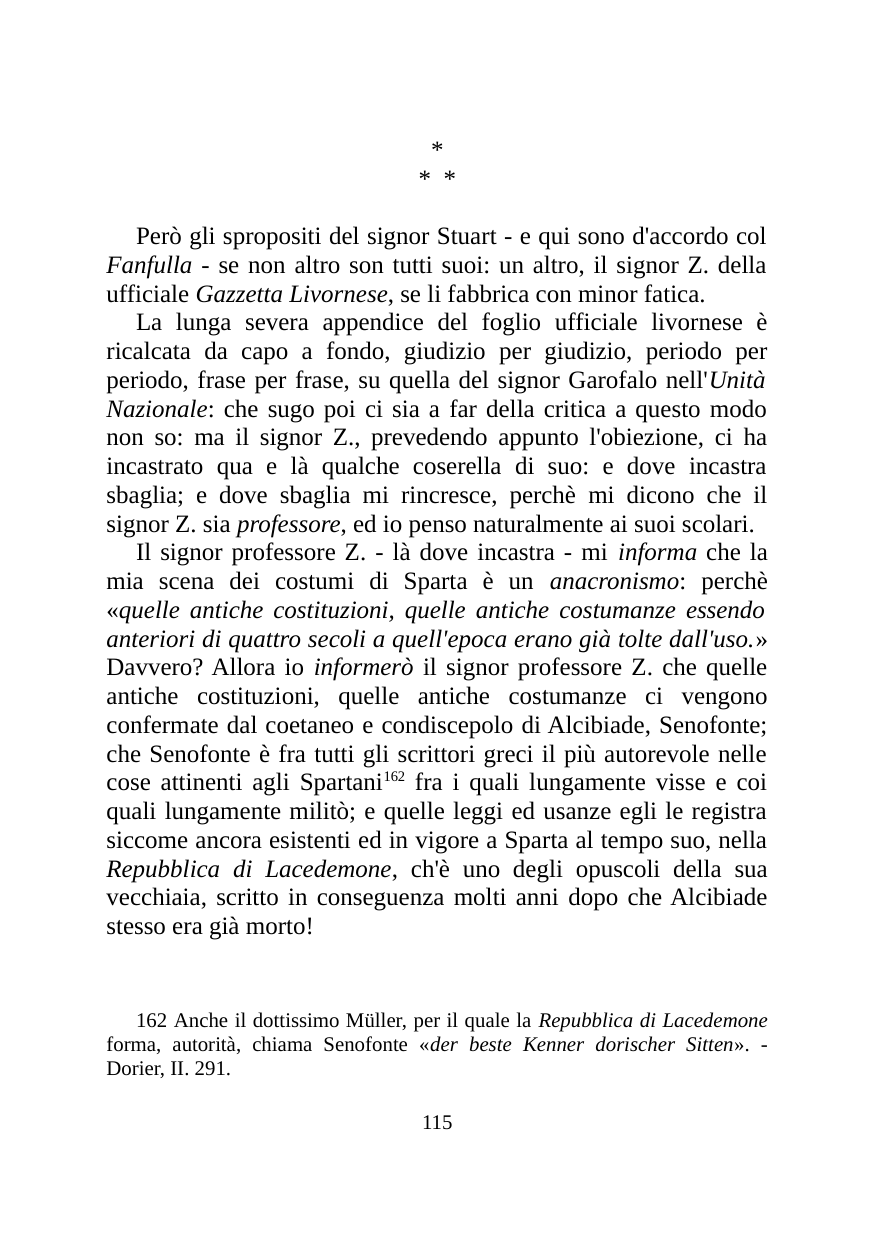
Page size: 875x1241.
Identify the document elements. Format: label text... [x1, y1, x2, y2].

text Anche il dottissimo Müller, per il quale la Repubblica di Lacedemone forma, autorità, chiama Senofonte «der beste Kenner dorischer Sitten». - Dorier, II. 291. [106, 1008, 768, 1080]
text Il signor professore Z. - là dove incastra - mi informa che la mia scena dei costumi di Sparta è un anacronismo: perchè «quelle antiche costituzioni, quelle antiche costumanze essendo anteriori di quattro secoli a quell'epoca erano già tolte dall'uso.» Davvero? Allora io informerò il signor professore Z. che quelle antiche costituzioni, quelle antiche costumanze ci vengono confermate dal coetaneo e condiscepolo di Alcibiade, Senofonte; che Senofonte è fra tutti gli scrittori greci il più autorevole nelle cose attinenti agli Spartani fra i quali lungamente visse e coi quali lungamente militò; e quelle leggi ed usanze egli le registra siccome ancora esistenti ed in vigore a Sparta al tempo suo, nella Repubblica di Lacedemone, ch'è uno degli opuscoli della sua vecchiaia, scritto in conseguenza molti anni dopo che Alcibiade stesso era già morto! [106, 537, 768, 940]
text La lunga severa appendice del foglio ufficiale livornese è ricalcata da capo a fondo, giudizio per giudizio, periodo per periodo, frase per frase, su quella del signor Garofalo nell'Unità Nazionale: che sugo poi ci sia a far della critica a questo modo non so: ma il signor Z., prevedendo appunto l'obiezione, ci ha incastrato qua e là qualche coserella di suo: e dove incastra sbaglia; e dove sbaglia mi rincresce, perchè mi dicono che il signor Z. sia professore, ed io penso naturalmente ai suoi scolari. [106, 307, 768, 537]
text Però gli spropositi del signor Stuart - e qui sono d'accordo col Fanfulla - se non altro son tutti suoi: un altro, il signor Z. della ufficiale Gazzetta Livornese, se li fabbrica con minor fatica. [106, 221, 768, 307]
text * * [106, 164, 768, 192]
text * [106, 135, 768, 164]
